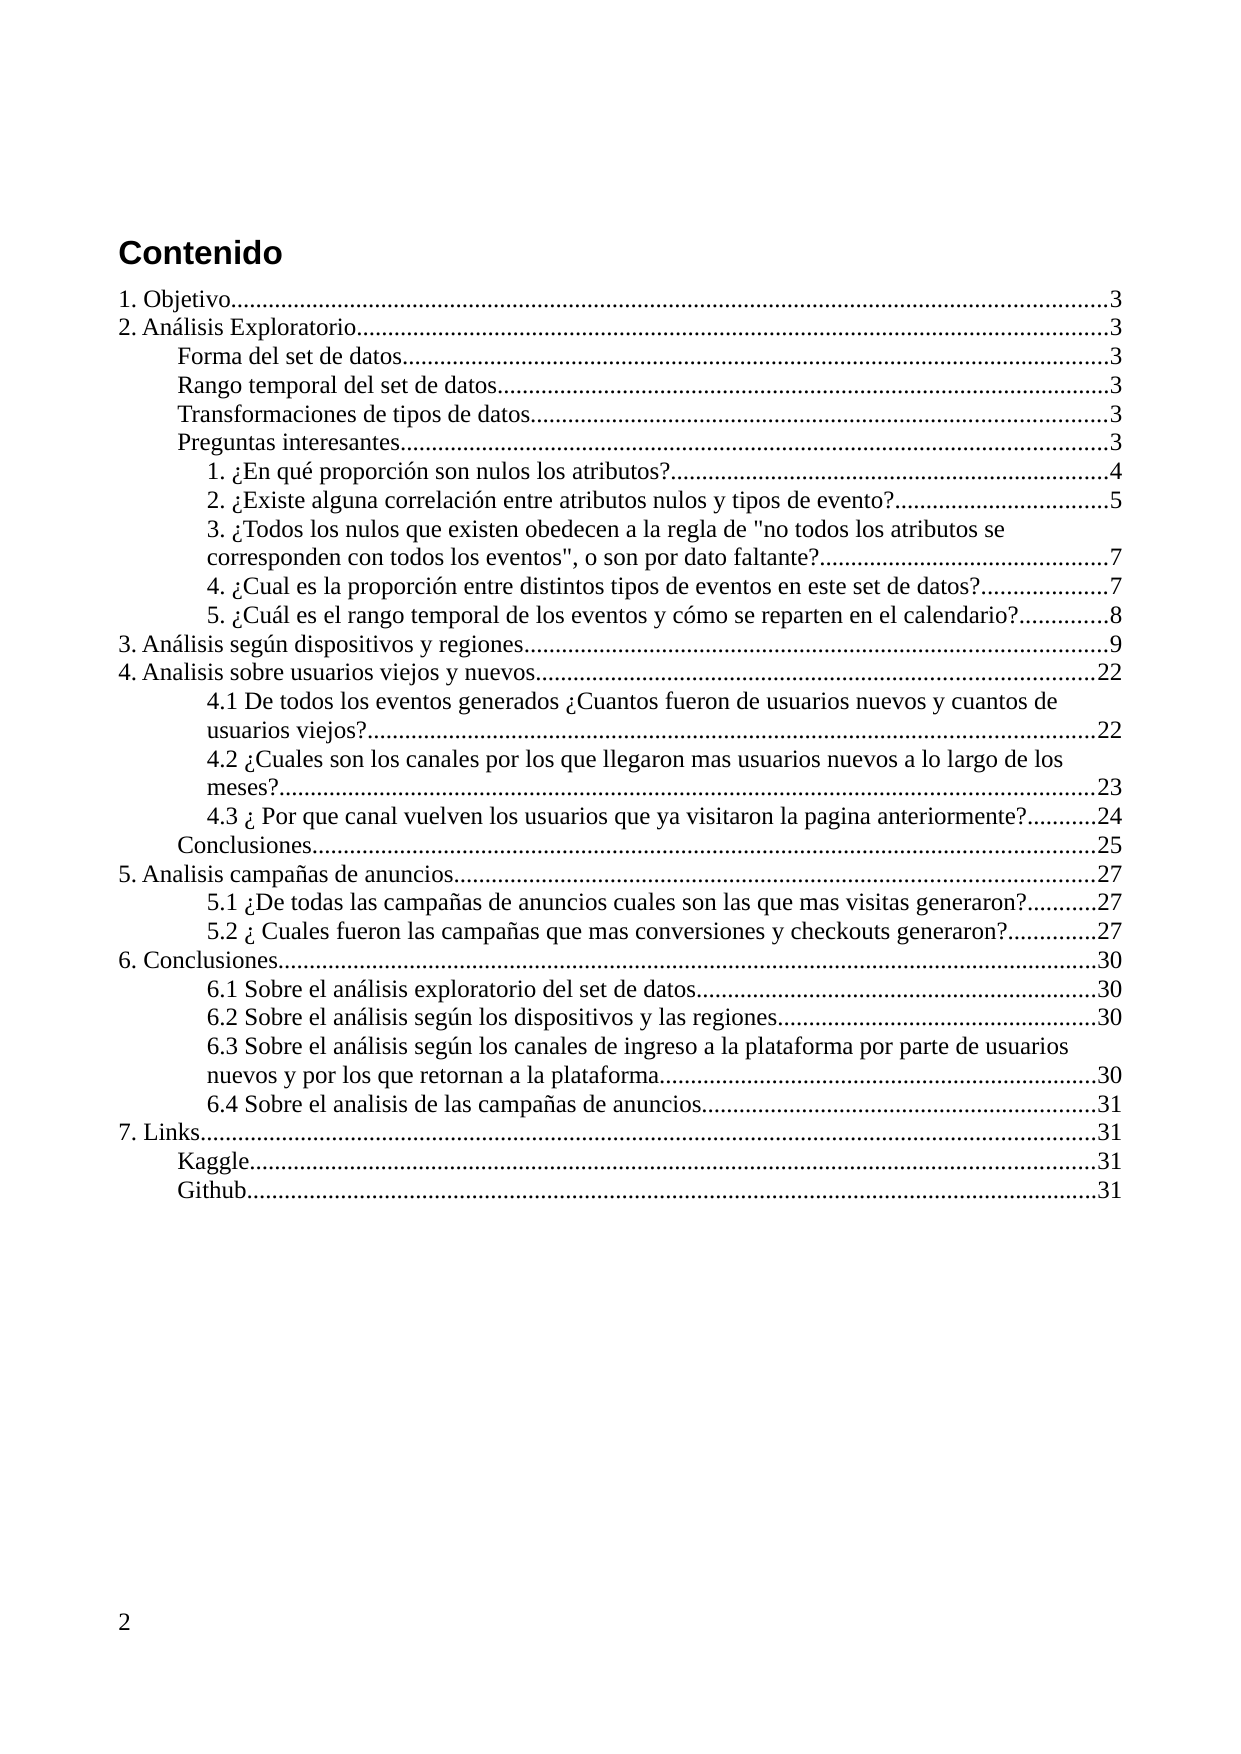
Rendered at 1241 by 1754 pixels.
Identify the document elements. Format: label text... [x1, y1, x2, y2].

text 3. Análisis según dispositivos y regiones 9 [118, 629, 1122, 657]
text Forma del set de datos 3 [177, 341, 1122, 370]
text Kaggle 31 [177, 1146, 1122, 1175]
text 5.2 ¿ Cuales fueron las campañas que mas conversiones y checkouts generaron? 27 [207, 916, 1122, 945]
text Transformaciones de tipos de datos 3 [177, 399, 1122, 427]
text 5.1 ¿De todas las campañas de anuncios cuales son las que mas visitas generaron? 27 [207, 887, 1122, 916]
text 6. Conclusiones 30 [118, 945, 1122, 974]
text 6.3 Sobre el análisis según los canales de ingreso a la plataforma por parte de usuarios nuevos y por los que retornan a la plataforma 30 [207, 1031, 1122, 1089]
text 5. ¿Cuál es el rango temporal de los eventos y cómo se reparten en el calendario? 8 [207, 600, 1122, 629]
text 2. ¿Existe alguna correlación entre atributos nulos y tipos de evento? 5 [207, 485, 1122, 514]
text Rango temporal del set de datos 3 [177, 370, 1122, 399]
text 4. ¿Cual es la proporción entre distintos tipos de eventos en este set de datos? 7 [207, 571, 1122, 600]
text 4. Analisis sobre usuarios viejos y nuevos 22 [118, 657, 1122, 686]
text 1. ¿En qué proporción son nulos los atributos? 4 [207, 456, 1122, 485]
text 4.3 ¿ Por que canal vuelven los usuarios que ya visitaron la pagina anteriormente? 24 [207, 801, 1122, 830]
text Conclusiones 25 [177, 830, 1122, 859]
text 3. ¿Todos los nulos que existen obedecen a la regla de "no todos los atributos se corresponden con todos los eventos", o son por dato faltante? 7 [207, 514, 1122, 571]
text 1. Objetivo 3 [118, 284, 1122, 312]
text 5. Analisis campañas de anuncios 27 [118, 859, 1122, 887]
text 4.1 De todos los eventos generados ¿Cuantos fueron de usuarios nuevos y cuantos de usuarios viejos? 22 [207, 686, 1122, 744]
subtitle Contenido [118, 233, 1122, 271]
text Preguntas interesantes 3 [177, 427, 1122, 456]
text 7. Links 31 [118, 1117, 1122, 1146]
text 6.4 Sobre el analisis de las campañas de anuncios 31 [207, 1089, 1122, 1117]
text 2. Análisis Exploratorio 3 [118, 312, 1122, 341]
text Github 31 [177, 1175, 1122, 1204]
text 6.1 Sobre el análisis exploratorio del set de datos 30 [207, 974, 1122, 1002]
text 6.2 Sobre el análisis según los dispositivos y las regiones 30 [207, 1002, 1122, 1031]
text 4.2 ¿Cuales son los canales por los que llegaron mas usuarios nuevos a lo largo de los meses? 23 [207, 744, 1122, 801]
